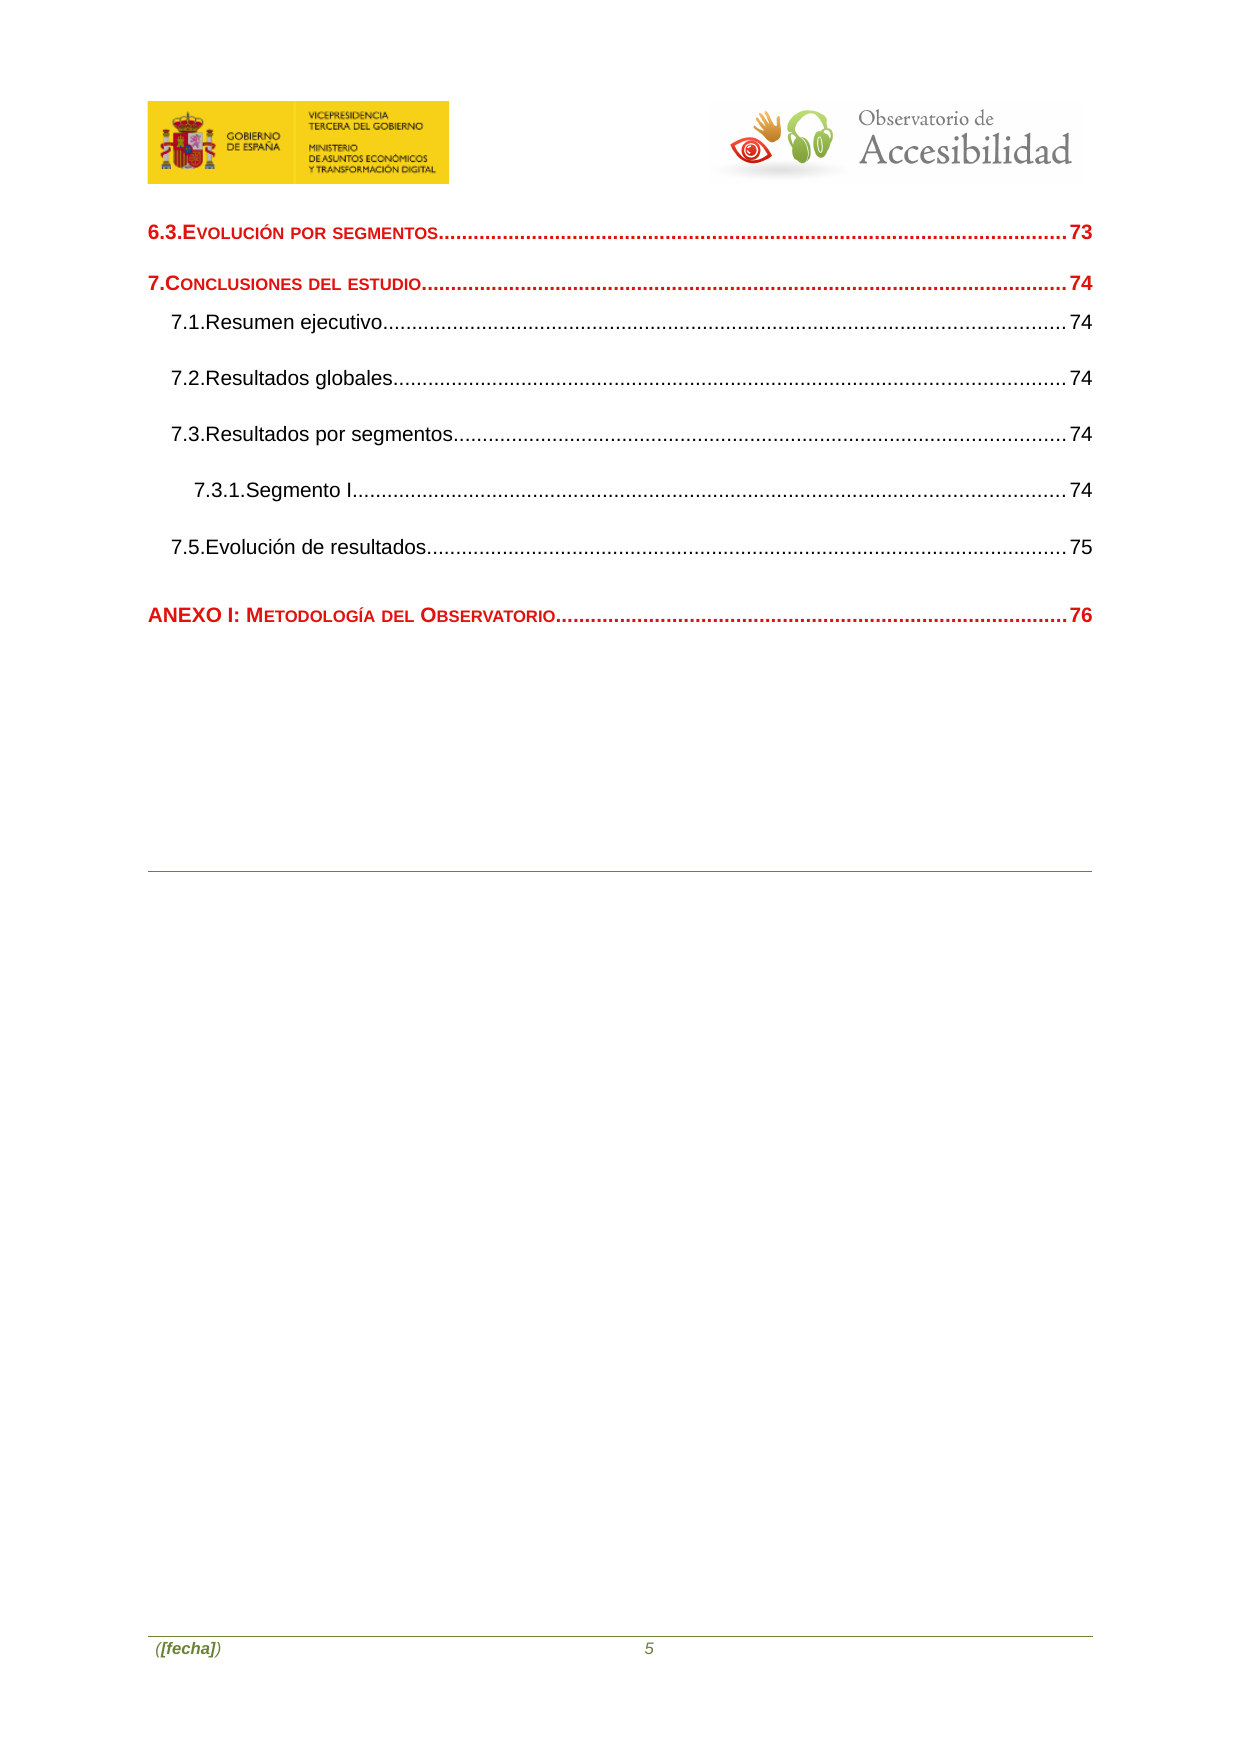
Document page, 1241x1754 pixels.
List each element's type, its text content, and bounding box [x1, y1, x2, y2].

text 7.3.Resultados por segmentos 74 [171, 422, 1092, 446]
text 7.2.Resultados globales 74 [171, 366, 1092, 390]
picture [710, 101, 1086, 184]
text 7.5.Evolución de resultados 75 [171, 534, 1092, 558]
text ANEXO I: Metodología del Observatorio 76 [148, 603, 1092, 627]
text 7.1.Resumen ejecutivo 74 [171, 310, 1092, 334]
text 7.3.1.Segmento I 74 [193, 478, 1092, 502]
text 6.3.Evolución por segmentos 73 [148, 220, 1092, 244]
text 7.Conclusiones del estudio 74 [148, 271, 1092, 295]
picture [147, 101, 450, 184]
